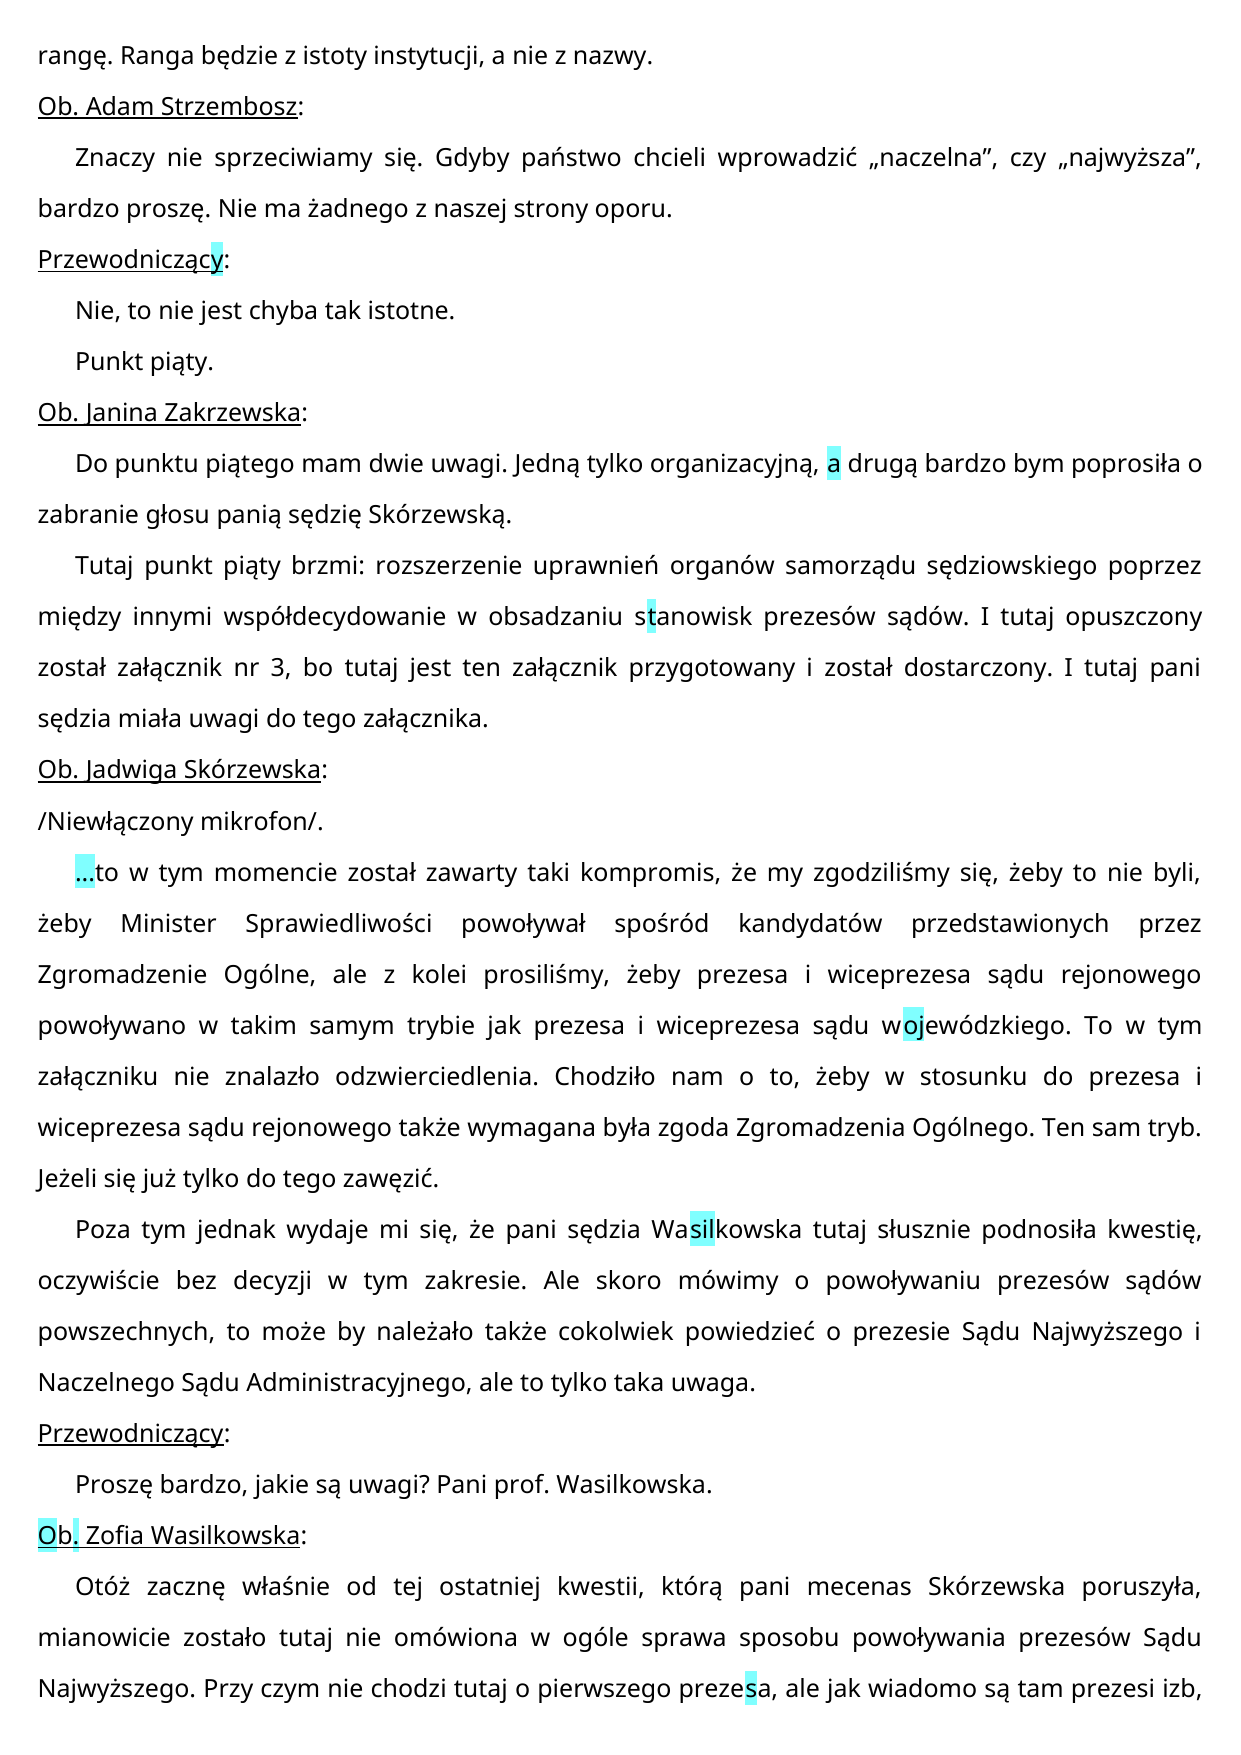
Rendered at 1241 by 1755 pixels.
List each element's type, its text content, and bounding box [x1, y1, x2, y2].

text /Niewłączony mikrofon/. [37, 803, 1203, 837]
text Do punktu piątego mam dwie uwagi. Jedną tylko organizacyjną, a drugą bardzo bym poprosiła o zabranie głosu panią sędzię Skórzewską. [37, 446, 1203, 531]
text Punkt piąty. [37, 344, 1203, 378]
text Znaczy nie sprzeciwiamy się. Gdyby państwo chcieli wprowadzić „naczelna”, czy „najwyższa”, bardzo proszę. Nie ma żadnego z naszej strony oporu. [37, 139, 1203, 225]
text Proszę bardzo, jakie są uwagi? Pani prof. Wasilkowska. [37, 1467, 1203, 1501]
text Ob. Janina Zakrzewska: [37, 395, 1203, 429]
text Ob. Zofia Wasilkowska: [37, 1518, 1203, 1552]
text Tutaj punkt piąty brzmi: rozszerzenie uprawnień organów samorządu sędziowskiego poprzez między innymi współdecydowanie w obsadzaniu stanowisk prezesów sądów. I tutaj opuszczony został załącznik nr 3, bo tutaj jest ten załącznik przygotowany i został dostarczony. I tutaj pani sędzia miała uwagi do tego załącznika. [37, 548, 1203, 735]
text rangę. Ranga będzie z istoty instytucji, a nie z nazwy. [37, 37, 1203, 72]
text Otóż zacznę właśnie od tej ostatniej kwestii, którą pani mecenas Skórzewska poruszyła, mianowicie zostało tutaj nie omówiona w ogóle sprawa sposobu powoływania prezesów Sądu Najwyższego. Przy czym nie chodzi tutaj o pierwszego prezesa, ale jak wiadomo są tam prezesi izb, [37, 1569, 1203, 1705]
text Nie, to nie jest chyba tak istotne. [37, 293, 1203, 327]
text Przewodniczący: [37, 242, 1203, 276]
text Ob. Adam Strzembosz: [37, 88, 1203, 123]
text Przewodniczący: [37, 1416, 1203, 1450]
text Poza tym jednak wydaje mi się, że pani sędzia Wasilkowska tutaj słusznie podnosiła kwestię, oczywiście bez decyzji w tym zakresie. Ale skoro mówimy o powoływaniu prezesów sądów powszechnych, to może by należało także cokolwiek powiedzieć o prezesie Sądu Najwyższego i Naczelnego Sądu Administracyjnego, ale to tylko taka uwaga. [37, 1211, 1203, 1399]
text Ob. Jadwiga Skórzewska: [37, 752, 1203, 786]
text ...to w tym momencie został zawarty taki kompromis, że my zgodziliśmy się, żeby to nie byli, żeby Minister Sprawiedliwości powoływał spośród kandydatów przedstawionych przez Zgromadzenie Ogólne, ale z kolei prosiliśmy, żeby prezesa i wiceprezesa sądu rejonowego powoływano w takim samym trybie jak prezesa i wiceprezesa sądu wojewódzkiego. To w tym załączniku nie znalazło odzwierciedlenia. Chodziło nam o to, żeby w stosunku do prezesa i wiceprezesa sądu rejonowego także wymagana była zgoda Zgromadzenia Ogólnego. Ten sam tryb. Jeżeli się już tylko do tego zawęzić. [37, 854, 1203, 1194]
